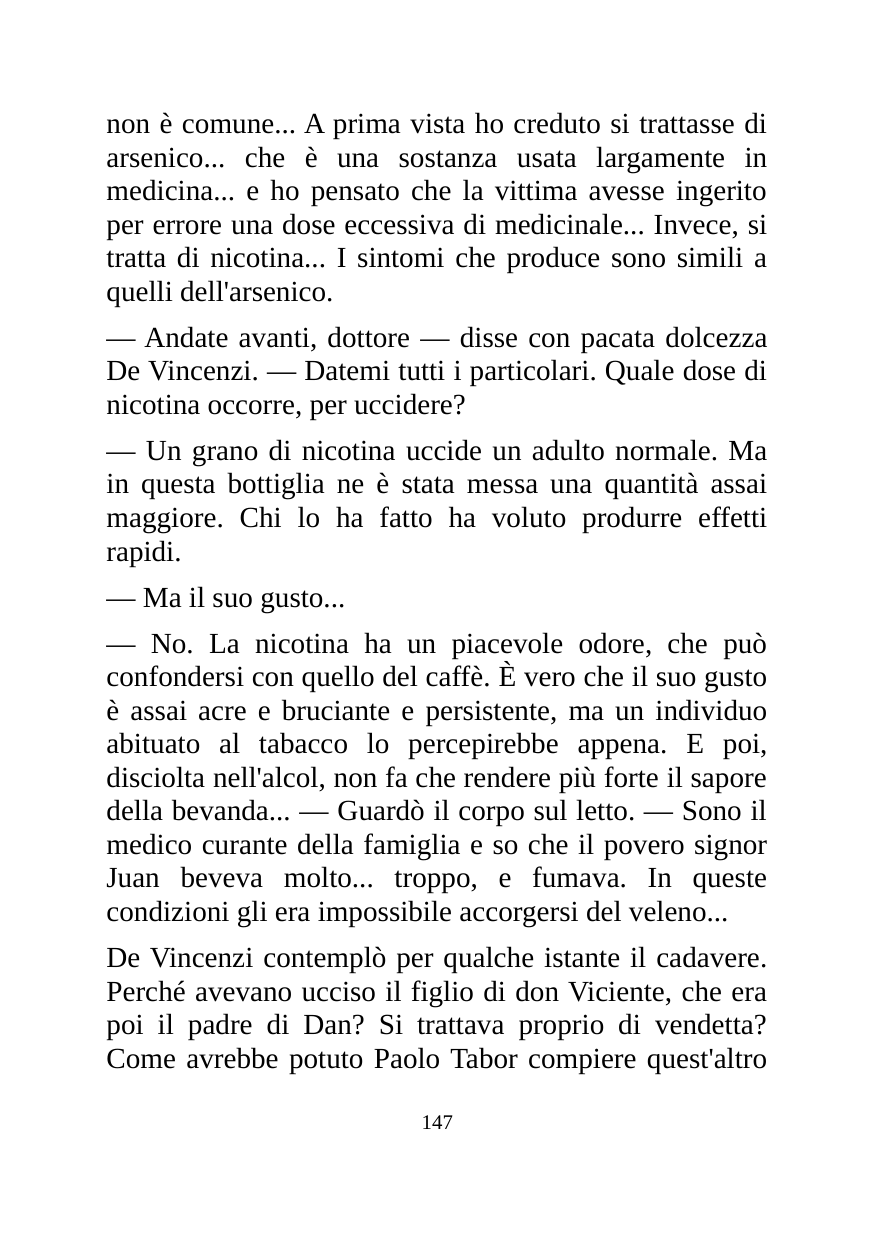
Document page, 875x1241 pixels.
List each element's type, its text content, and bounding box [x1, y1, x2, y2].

text — Un grano di nicotina uccide un adulto normale. Ma in questa bottiglia ne è stata messa una quantità assai maggiore. Chi lo ha fatto ha voluto produrre effetti rapidi. [106, 433, 768, 567]
text non è comune... A prima vista ho creduto si trattasse di arsenico... che è una sostanza usata largamente in medicina... e ho pensato che la vittima avesse ingerito per errore una dose eccessiva di medicinale... Invece, si tratta di nicotina... I sintomi che produce sono simili a quelli dell'arsenico. [106, 106, 768, 307]
text — Andate avanti, dottore — disse con pacata dolcezza De Vincenzi. — Datemi tutti i particolari. Quale dose di nicotina occorre, per uccidere? [106, 320, 768, 421]
text De Vincenzi contemplò per qualche istante il cadavere. Perché avevano ucciso il figlio di don Viciente, che era poi il padre di Dan? Si trattava proprio di vendetta? Come avrebbe potuto Paolo Tabor compiere quest'altro [106, 940, 768, 1074]
text — No. La nicotina ha un piacevole odore, che può confondersi con quello del caffè. È vero che il suo gusto è assai acre e bruciante e persistente, ma un individuo abituato al tabacco lo percepirebbe appena. E poi, disciolta nell'alcol, non fa che rendere più forte il sapore della bevanda... — Guardò il corpo sul letto. — Sono il medico curante della famiglia e so che il povero signor Juan beveva molto... troppo, e fumava. In queste condizioni gli era impossibile accorgersi del veleno... [106, 626, 768, 928]
text — Ma il suo gusto... [106, 580, 768, 613]
